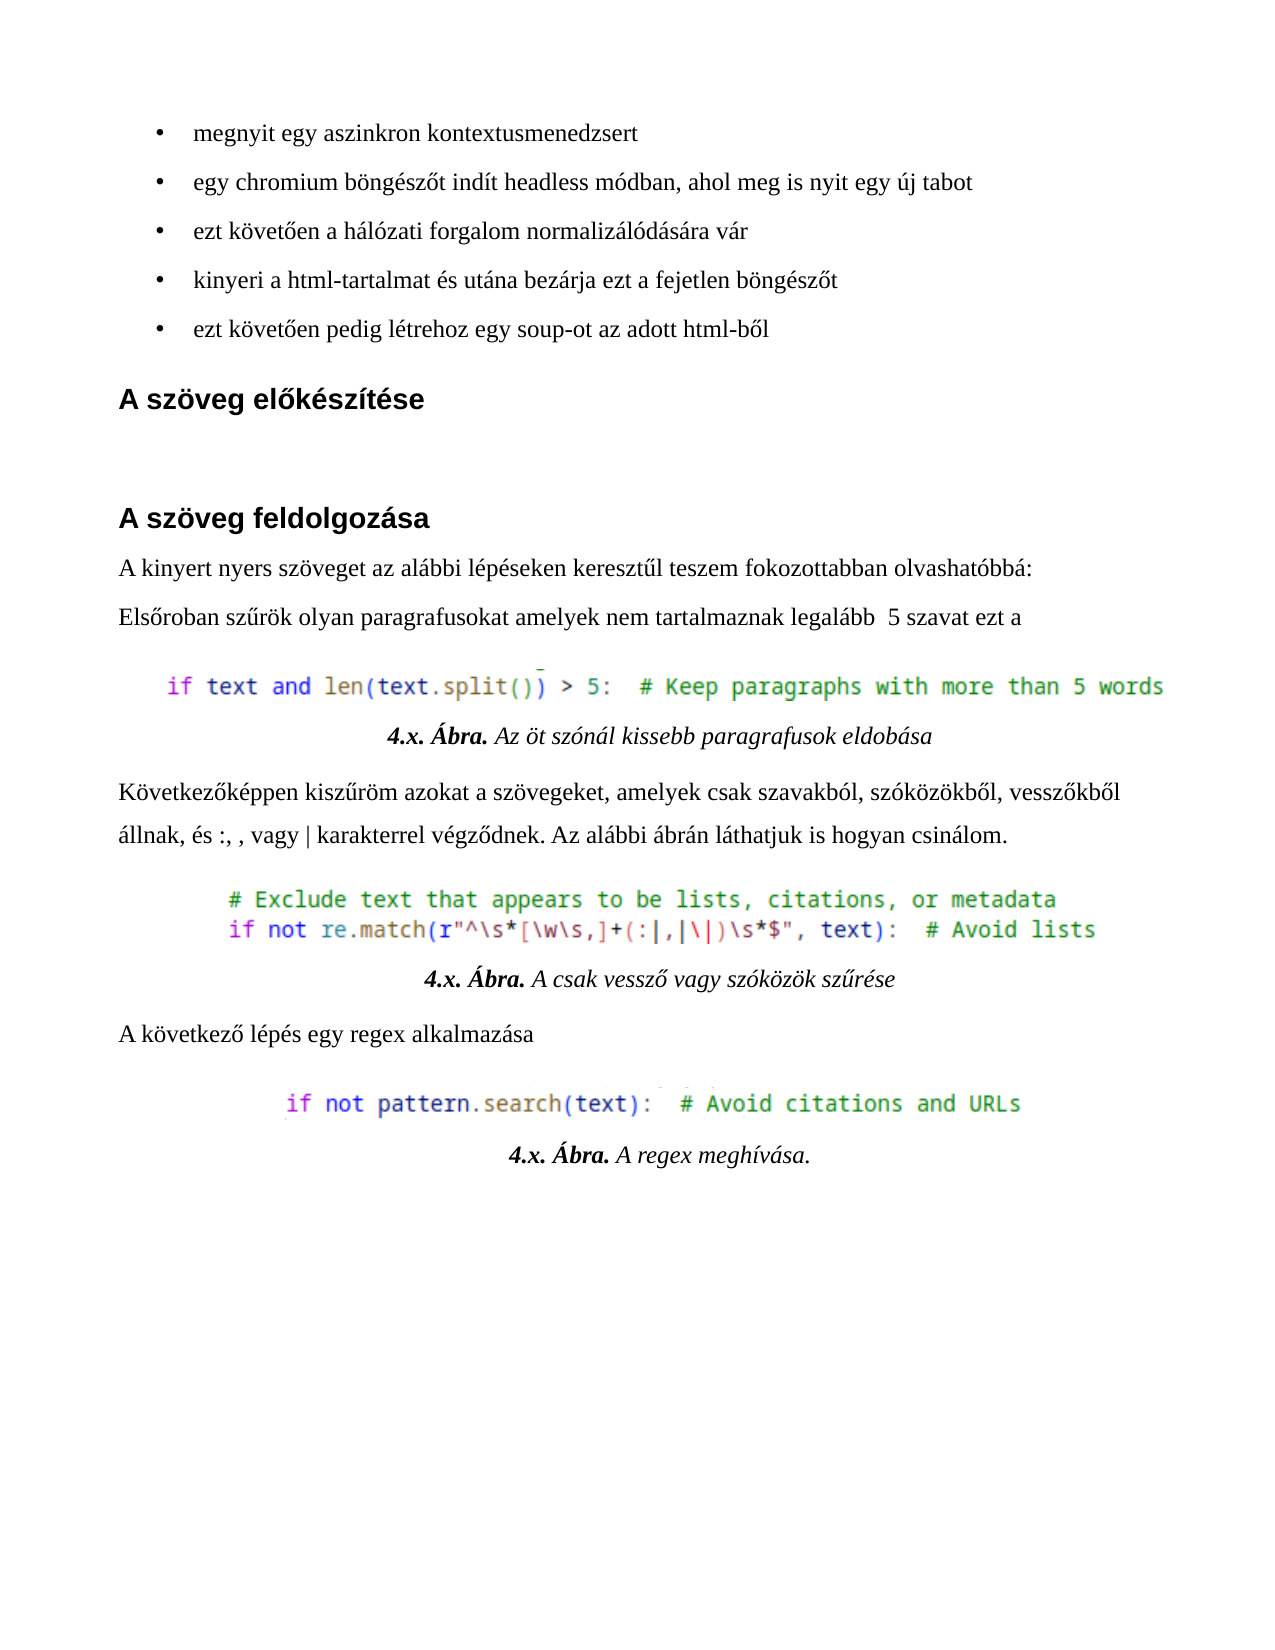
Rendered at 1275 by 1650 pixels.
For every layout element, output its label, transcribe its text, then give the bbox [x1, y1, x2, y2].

text A kinyert nyers szöveget az alábbi lépéseken keresztűl teszem fokozottabban olvashatóbbá: [118, 553, 1127, 582]
text A következő lépés egy regex alkalmazása [118, 1019, 1127, 1048]
text Elsőroban szűrök olyan paragrafusokat amelyek nem tartalmaznak legalább 5 szavat ezt a [118, 602, 1127, 631]
list megnyit egy aszinkron kontextusmenedzsert [156, 118, 1157, 147]
list ezt követően a hálózati forgalom normalizálódására vár [156, 216, 1157, 245]
text Következőképpen kiszűröm azokat a szövegeket, amelyek csak szavakból, szóközökből, vesszőkből állnak, és :, , vagy | karakterrel végződnek. Az alábbi ábrán láthatjuk is hogyan csinálom. [118, 777, 1127, 848]
text 4.x. Ábra. A csak vessző vagy szóközök szűrése [165, 881, 1157, 993]
picture [165, 669, 1167, 701]
picture [226, 887, 1096, 944]
list ezt követően pedig létrehoz egy soup-ot az adott html-ből [156, 314, 1157, 343]
picture [279, 1087, 1044, 1120]
text [165, 663, 1157, 669]
list egy chromium böngészőt indít headless módban, ahol meg is nyit egy új tabot [156, 167, 1157, 196]
subtitle A szöveg előkészítése [118, 382, 1109, 415]
subtitle A szöveg feldolgozása [118, 501, 1109, 534]
text 4.x. Ábra. Az öt szónál kissebb paragrafusok eldobása [165, 701, 1157, 750]
text 4.x. Ábra. A regex meghívása. [165, 1081, 1157, 1169]
list kinyeri a html-tartalmat és utána bezárja ezt a fejetlen böngészőt [156, 265, 1157, 294]
